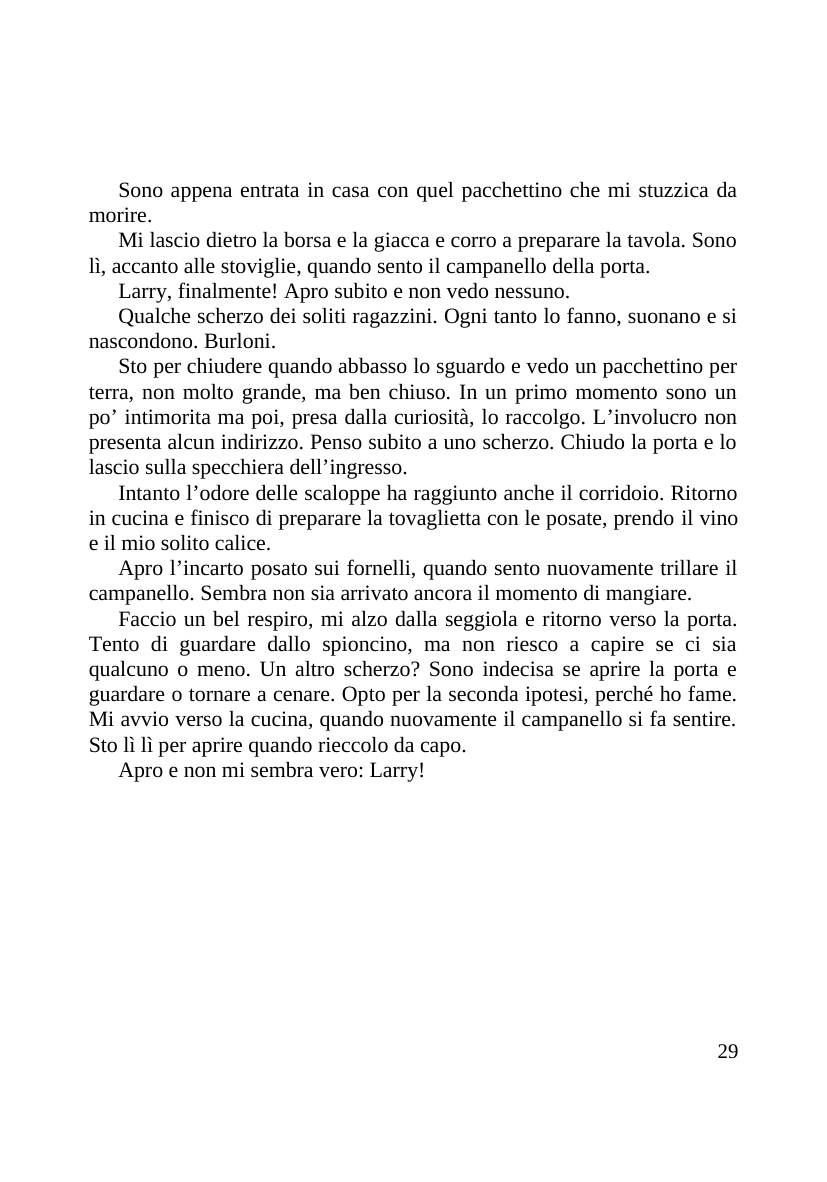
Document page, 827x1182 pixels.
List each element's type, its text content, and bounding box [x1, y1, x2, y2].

text Sto per chiudere quando abbasso lo sguardo e vedo un pacchettino per terra, non molto grande, ma ben chiuso. In un primo momento sono un po’ intimorita ma poi, presa dalla curiosità, lo raccolgo. L’involucro non presenta alcun indirizzo. Penso subito a uno scherzo. Chiudo la porta e lo lascio sulla specchiera dell’ingresso. [88, 353, 738, 479]
text Mi lascio dietro la borsa e la giacca e corro a preparare la tavola. Sono lì, accanto alle stoviglie, quando sento il campanello della porta. [88, 227, 738, 278]
text Sono appena entrata in casa con quel pacchettino che mi stuzzica da morire. [88, 177, 738, 227]
text Qualche scherzo dei soliti ragazzini. Ogni tanto lo fanno, suonano e si nascondono. Burloni. [88, 303, 738, 353]
text Faccio un bel respiro, mi alzo dalla seggiola e ritorno verso la porta. Tento di guardare dallo spioncino, ma non riesco a capire se ci sia qualcuno o meno. Un altro scherzo? Sono indecisa se aprire la porta e guardare o tornare a cenare. Opto per la seconda ipotesi, perché ho fame. Mi avvio verso la cucina, quando nuovamente il campanello si fa sentire. Sto lì lì per aprire quando rieccolo da capo. [88, 606, 738, 757]
text Apro e non mi sembra vero: Larry! [88, 757, 738, 782]
text Intanto l’odore delle scaloppe ha raggiunto anche il corridoio. Ritorno in cucina e finisco di preparare la tovaglietta con le posate, prendo il vino e il mio solito calice. [88, 479, 738, 555]
text Apro l’incarto posato sui fornelli, quando sento nuovamente trillare il campanello. Sembra non sia arrivato ancora il momento di mangiare. [88, 555, 738, 606]
text Larry, finalmente! Apro subito e non vedo nessuno. [88, 278, 738, 303]
